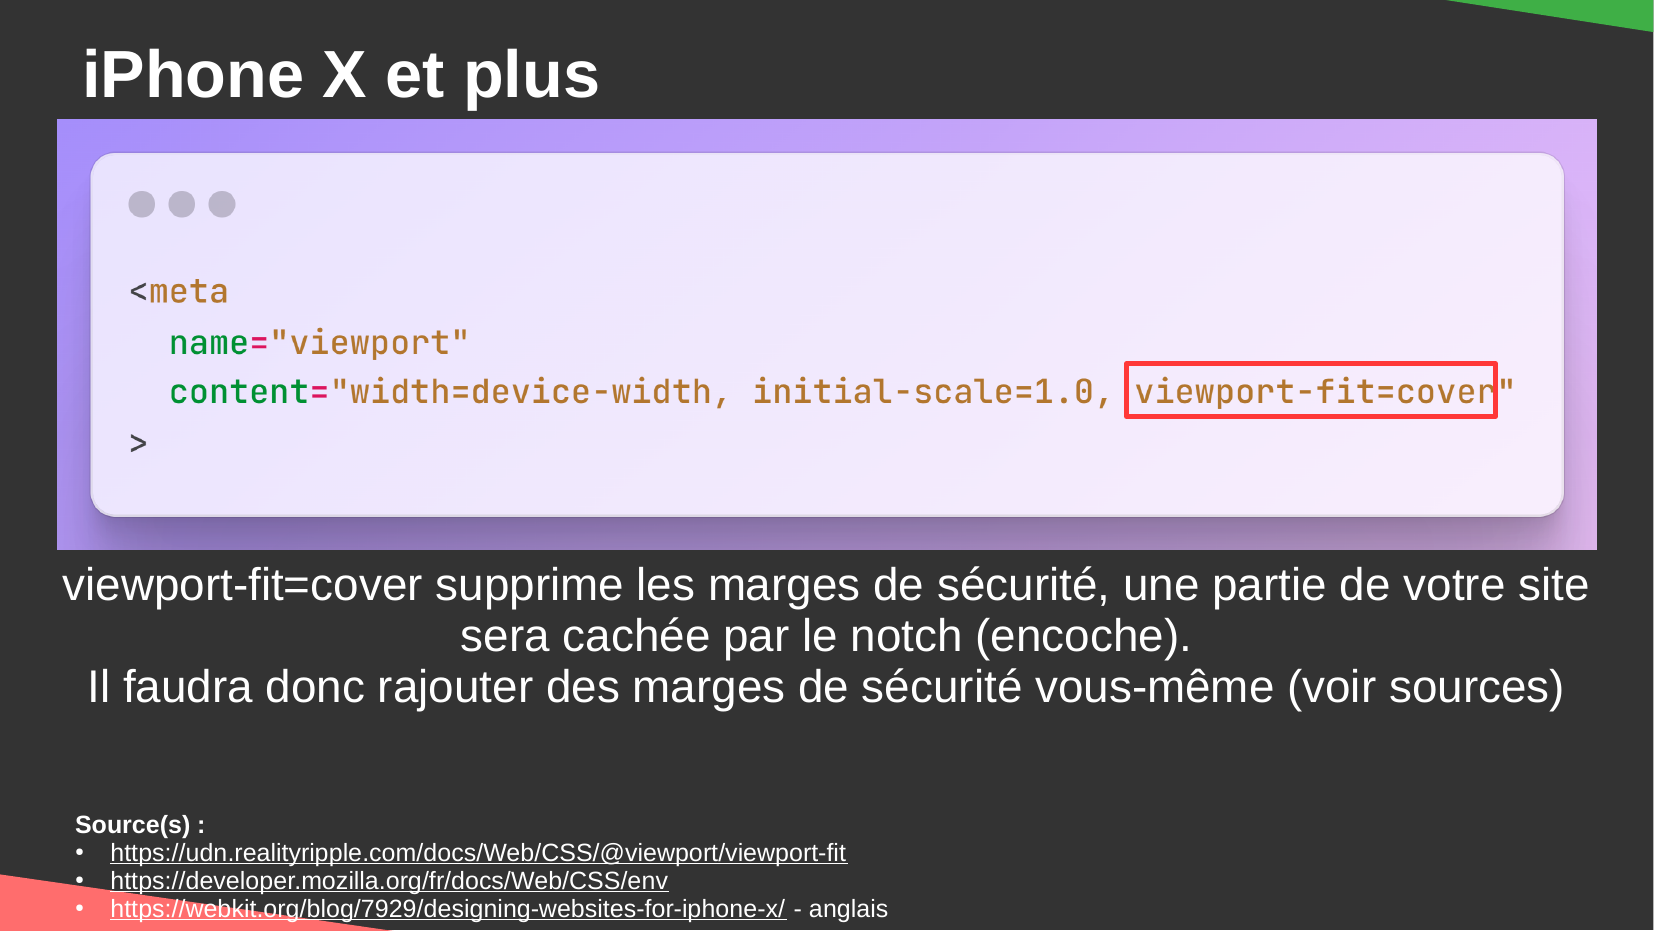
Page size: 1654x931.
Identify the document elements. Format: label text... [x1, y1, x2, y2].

text_box [1445, 0, 1654, 33]
text_box Source(s) : https://udn.realityripple.com/docs/Web/CSS/@viewport/viewport-fit https://developer.mozilla.org/fr/docs/Web/CSS/env https://webkit.org/blog/7929/designing-websites-for-iphone-x/ - anglais [60, 803, 1546, 930]
title iPhone X et plus [82, 37, 1276, 119]
text_box [0, 874, 394, 931]
picture [57, 119, 1597, 550]
title viewport-fit=cover supprime les marges de sécurité, une partie de votre site sera cachée par le notch (encoche). Il faudra donc rajouter des marges de sécurité vous-même (voir sources) [57, 558, 1597, 721]
